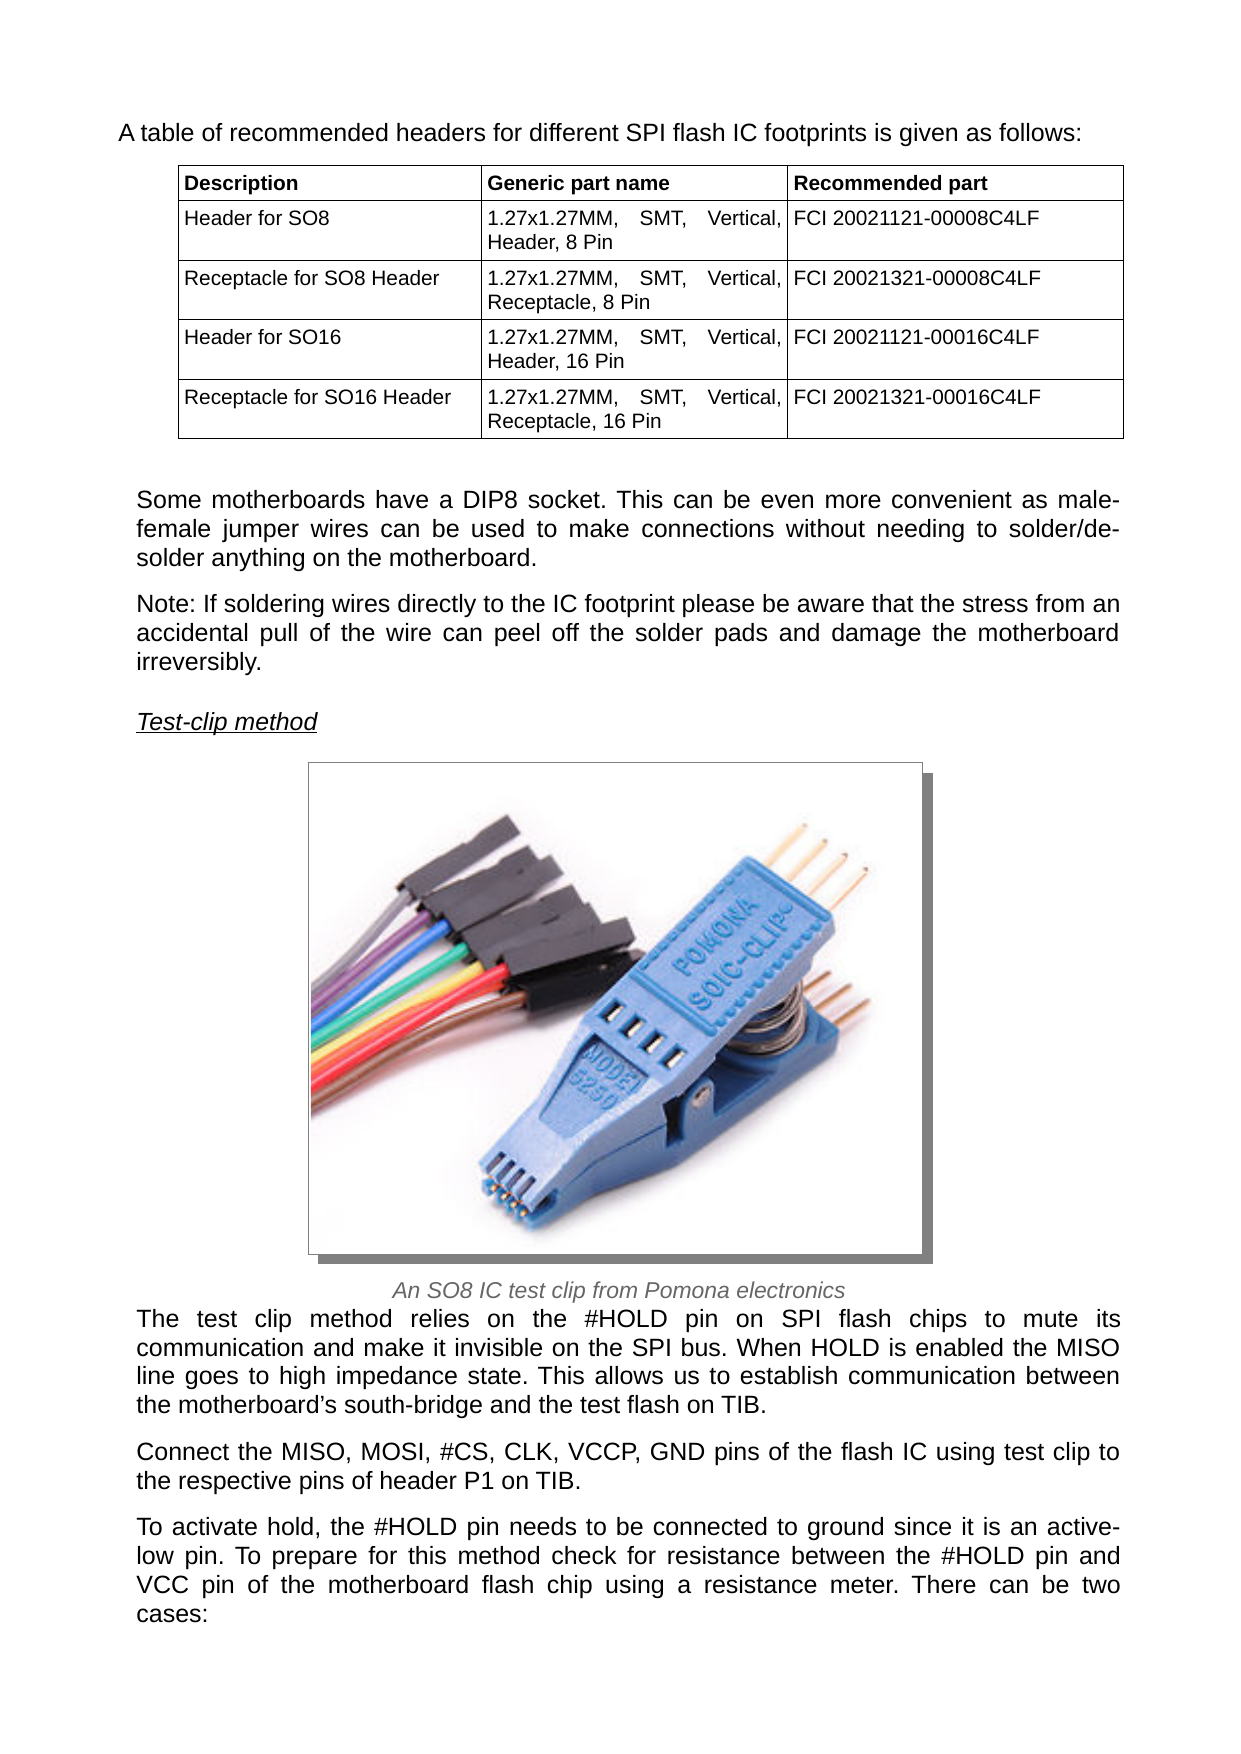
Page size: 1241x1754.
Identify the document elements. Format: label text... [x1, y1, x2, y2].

text An SO8 IC test clip from Pomona electronics [308, 1255, 933, 1304]
table_cell 1.27x1.27MM, SMT, Vertical, Header, 16 Pin [482, 320, 787, 379]
table_cell FCI 20021121-00008C4LF [788, 201, 1123, 260]
table_cell FCI 20021121-00016C4LF [788, 320, 1123, 379]
table_header Recommended part [788, 166, 1123, 200]
text [309, 763, 922, 1254]
table_cell Receptacle for SO8 Header [179, 261, 481, 319]
table_cell 1.27x1.27MM, SMT, Vertical, Header, 8 Pin [482, 201, 787, 260]
table_cell 1.27x1.27MM, SMT, Vertical, Receptacle, 16 Pin [482, 380, 787, 438]
text Some motherboards have a DIP8 socket. This can be even more convenient as male-female jumper wires can be used to make connections without needing to solder/de-solder anything on the motherboard. [136, 485, 1122, 571]
text A table of recommended headers for different SPI flash IC footprints is given as follows: [118, 118, 1122, 147]
table_cell FCI 20021321-00016C4LF [788, 380, 1123, 438]
table_cell 1.27x1.27MM, SMT, Vertical, Receptacle, 8 Pin [482, 261, 787, 319]
table_cell Header for SO8 [179, 201, 481, 260]
table_cell Receptacle for SO16 Header [179, 380, 481, 438]
table_cell FCI 20021321-00008C4LF [788, 261, 1123, 319]
picture [310, 765, 919, 1251]
text Note: If soldering wires directly to the IC footprint please be aware that the stress from an accidental pull of the wire can peel off the solder pads and damage the motherboard irreversibly. [136, 589, 1122, 676]
subtitle Test-clip method [136, 707, 1122, 736]
text To activate hold, the #HOLD pin needs to be connected to ground since it is an active-low pin. To prepare for this method check for resistance between the #HOLD pin and VCC pin of the motherboard flash chip using a resistance meter. There can be two cases: [136, 1512, 1122, 1627]
table_header Generic part name [482, 166, 787, 200]
table_cell Header for SO16 [179, 320, 481, 379]
text Connect the MISO, MOSI, #CS, CLK, VCCP, GND pins of the flash IC using test clip to the respective pins of header P1 on TIB. [136, 1437, 1122, 1494]
text The test clip method relies on the #HOLD pin on SPI flash chips to mute its communication and make it invisible on the SPI bus. When HOLD is enabled the MISO line goes to high impedance state. This allows us to establish communication between the motherboard’s south-bridge and the test flash on TIB. [136, 742, 1122, 1419]
table_header Description [179, 166, 481, 200]
